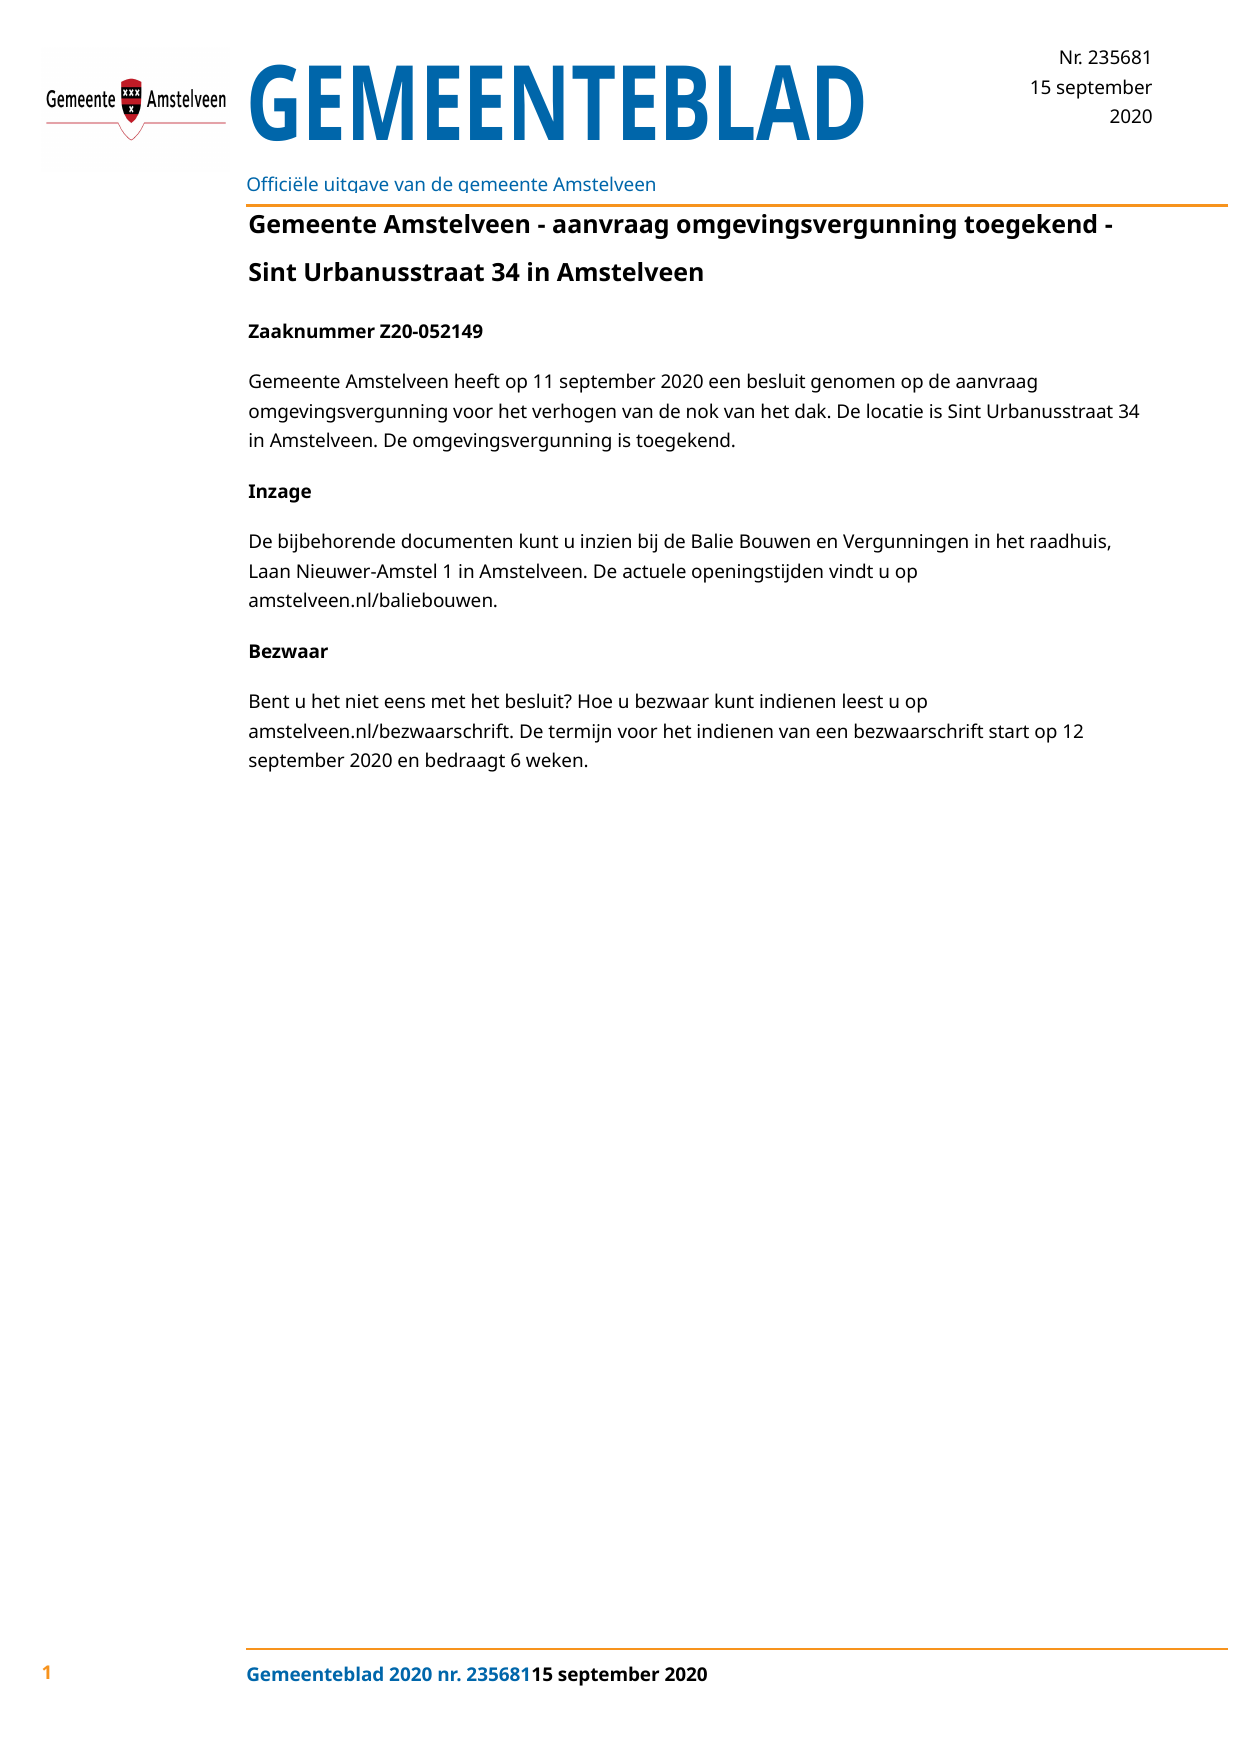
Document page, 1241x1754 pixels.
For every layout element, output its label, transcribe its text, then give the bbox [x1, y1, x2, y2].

text Bezwaar [248, 638, 1152, 664]
text Inzage [248, 478, 1152, 504]
text De bijbehorende documenten kunt u inzien bij de Balie Bouwen en Vergunningen in het raadhuis, Laan Nieuwer-Amstel 1 in Amstelveen. De actuele openingstijden vindt u op amstelveen.nl/baliebouwen. [248, 528, 1152, 613]
text Zaaknummer Z20-052149 [248, 318, 1152, 344]
text Gemeente Amstelveen - aanvraag omgevingsvergunning toegekend - Sint Urbanusstraat 34 in Amstelveen [248, 207, 1152, 288]
text Gemeente Amstelveen heeft op 11 september 2020 een besluit genomen op de aanvraag omgevingsvergunning voor het verhogen van de nok van het dak. De locatie is Sint Urbanusstraat 34 in Amstelveen. De omgevingsvergunning is toegekend. [248, 368, 1152, 453]
text Bent u het niet eens met het besluit? Hoe u bezwaar kunt indienen leest u op amstelveen.nl/bezwaarschrift. De termijn voor het indienen van een bezwaarschrift start op 12 september 2020 en bedraagt 6 weken. [248, 688, 1152, 773]
picture [41, 47, 231, 172]
